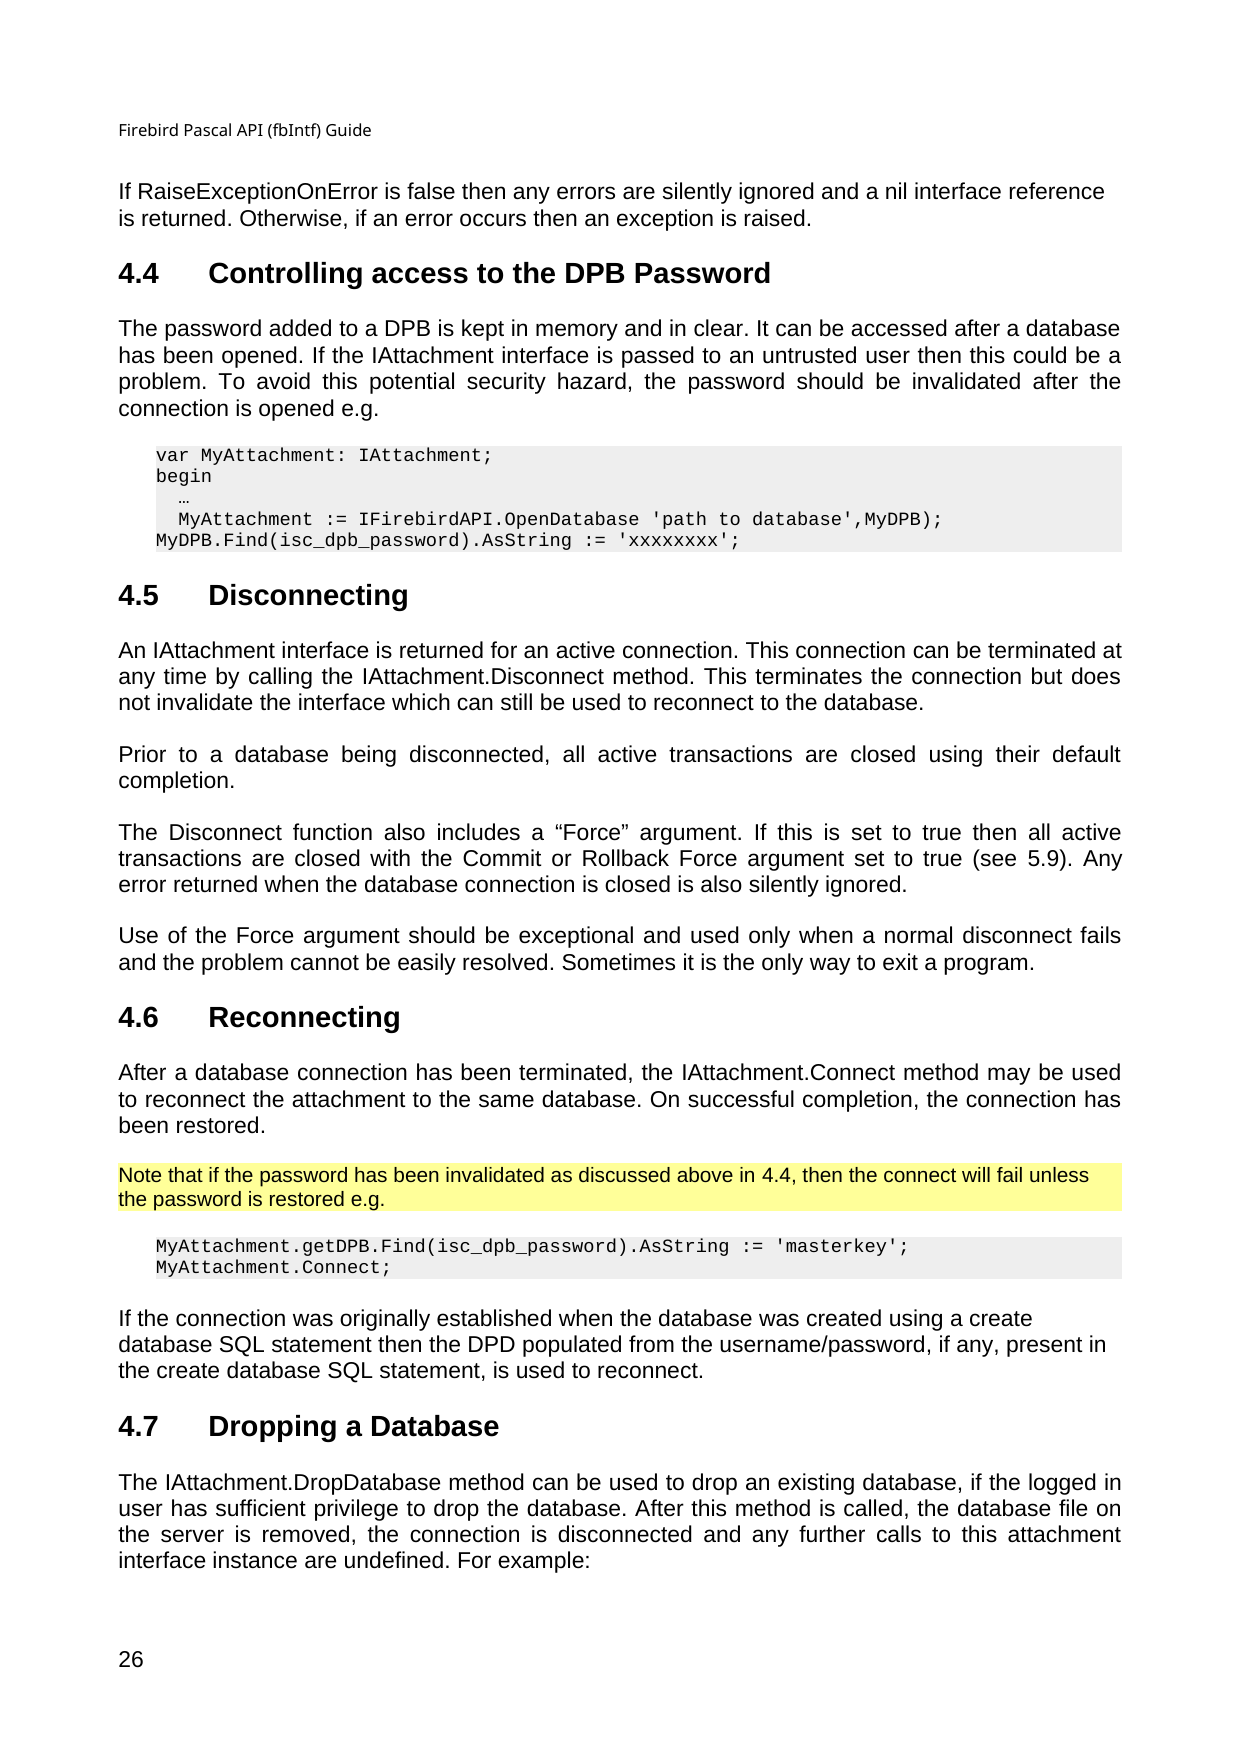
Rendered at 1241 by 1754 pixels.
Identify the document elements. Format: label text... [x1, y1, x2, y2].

subtitle Dropping a Database [118, 1409, 1122, 1443]
subtitle Controlling access to the DPB Password [118, 256, 1122, 290]
text Prior to a database being disconnected, all active transactions are closed using their default completion. [118, 741, 1122, 793]
text var MyAttachment: IAttachment; [156, 446, 1122, 467]
text … [156, 488, 1122, 509]
text The Disconnect function also includes a “Force” argument. If this is set to true then all active transactions are closed with the Commit or Rollback Force argument set to true (see 5.9). Any error returned when the database connection is closed is also silently ignored. [118, 818, 1122, 897]
text After a database connection has been terminated, the IAttachment.Connect method may be used to reconnect the attachment to the same database. On successful completion, the connection has been restored. [118, 1059, 1122, 1138]
subtitle Reconnecting [118, 1000, 1122, 1034]
text MyDPB.Find(isc_dpb_password).AsString := 'xxxxxxxx'; [156, 531, 1122, 552]
text MyAttachment.Connect; [156, 1258, 1122, 1279]
text If RaiseExceptionOnError is false then any errors are silently ignored and a nil interface reference is returned. Otherwise, if an error occurs then an exception is raised. [118, 178, 1122, 231]
text begin [156, 467, 1122, 488]
text Note that if the password has been invalidated as discussed above in 4.4, then the connect will fail unless the password is restored e.g. [118, 1163, 1122, 1211]
text The password added to a DPB is kept in memory and in clear. It can be accessed after a database has been opened. If the IAttachment interface is passed to an untrusted user then this could be a problem. To avoid this potential security hazard, the password should be invalidated after the connection is opened e.g. [118, 315, 1122, 421]
subtitle Disconnecting [118, 578, 1122, 611]
text The IAttachment.DropDatabase method can be used to drop an existing database, if the logged in user has sufficient privilege to drop the database. After this method is called, the database file on the server is removed, the connection is disconnected and any further calls to this attachment interface instance are undefined. For example: [118, 1468, 1122, 1574]
text An IAttachment interface is returned for an active connection. This connection can be terminated at any time by calling the IAttachment.Disconnect method. This terminates the connection but does not invalidate the interface which can still be used to reconnect to the database. [118, 637, 1122, 716]
text Use of the Force argument should be exceptional and used only when a normal disconnect fails and the problem cannot be easily resolved. Sometimes it is the only way to exit a program. [118, 922, 1122, 975]
text MyAttachment := IFirebirdAPI.OpenDatabase 'path to database',MyDPB); [156, 509, 1122, 531]
text If the connection was originally established when the database was created using a create database SQL statement then the DPD populated from the username/password, if any, present in the create database SQL statement, is used to reconnect. [118, 1305, 1122, 1384]
text MyAttachment.getDPB.Find(isc_dpb_password).AsString := 'masterkey'; [156, 1237, 1122, 1258]
